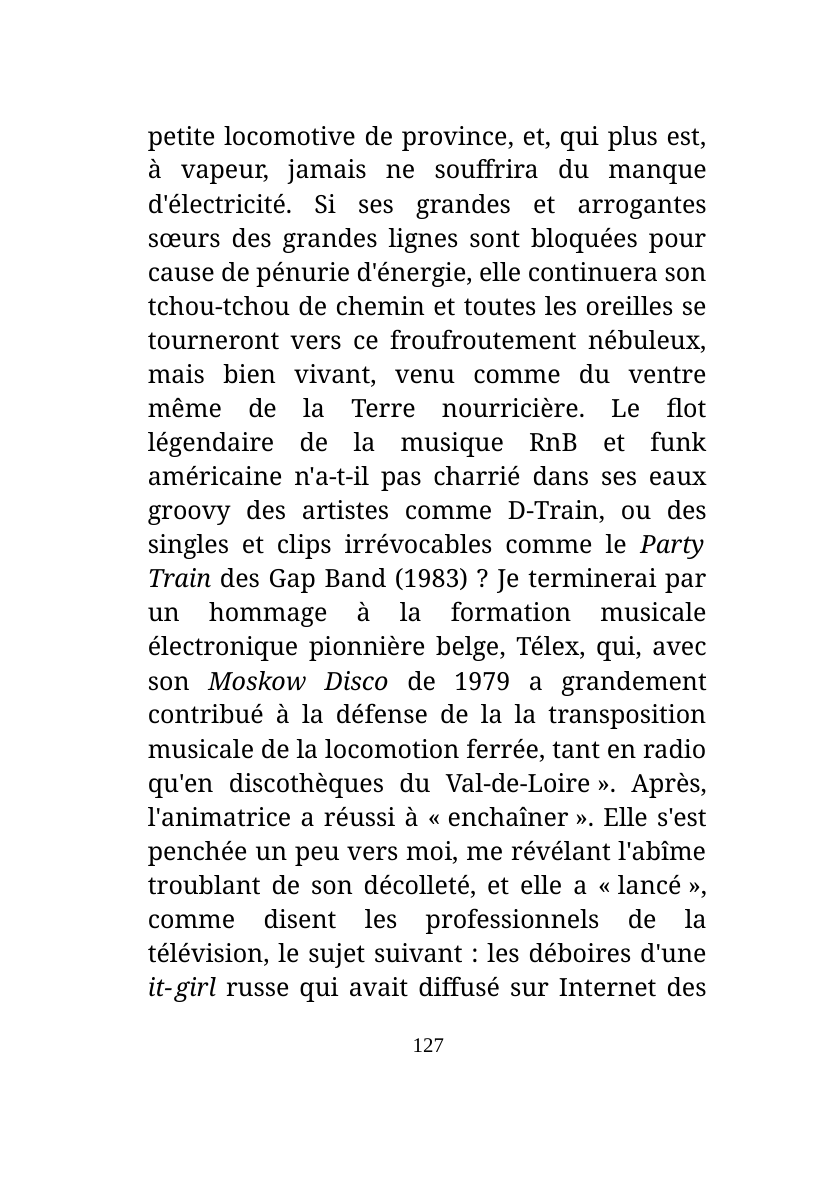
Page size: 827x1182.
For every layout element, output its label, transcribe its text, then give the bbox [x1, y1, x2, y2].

text petite locomotive de province, et, qui plus est, à vapeur, jamais ne souffrira du manque d'électricité. Si ses grandes et arrogantes sœurs des grandes lignes sont bloquées pour cause de pénurie d'énergie, elle continuera son tchou‑tchou de chemin et toutes les oreilles se tourneront vers ce froufroutement nébuleux, mais bien vivant, venu comme du ventre même de la Terre nourricière. Le flot légendaire de la musique RnB et funk américaine n'a-t-il pas charrié dans ses eaux groovy des artistes comme D‑Train, ou des singles et clips irrévocables comme le Party Train des Gap Band (1983) ? Je terminerai par un hommage à la formation musicale électronique pionnière belge, Télex, qui, avec son Moskow Disco de 1979 a grandement contribué à la défense de la la transposition musicale de la locomotion ferrée, tant en radio qu'en discothèques du Val‑de‑Loire ». Après, l'animatrice a réussi à « enchaîner ». Elle s'est penchée un peu vers moi, me révélant l'abîme troublant de son décolleté, et elle a « lancé », comme disent les professionnels de la télévision, le sujet suivant : les déboires d'une it‑girl russe qui avait diffusé sur Internet des [148, 118, 707, 1004]
